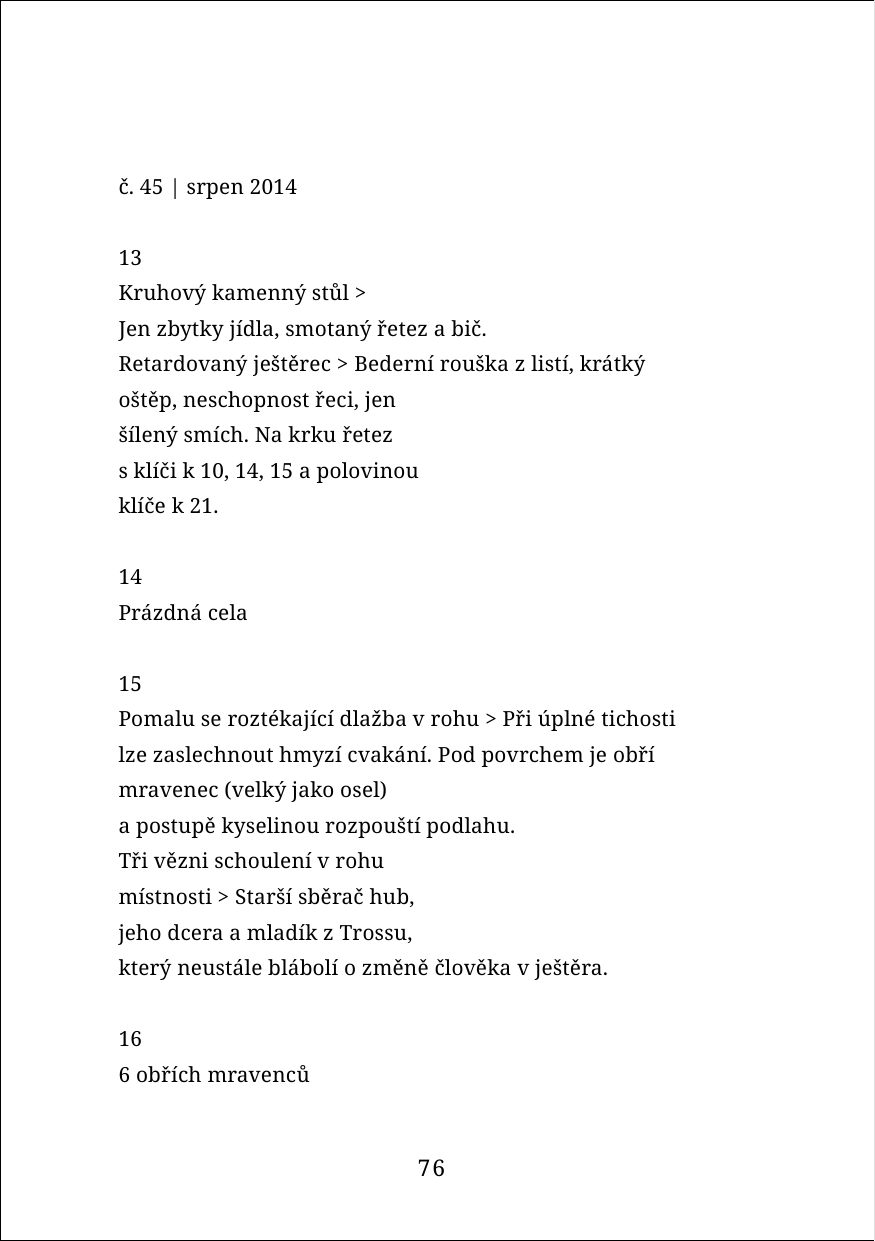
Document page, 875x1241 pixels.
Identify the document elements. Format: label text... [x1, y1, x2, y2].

text č. 45 | srpen 2014 13 Kruhový kamenný stůl > Jen zbytky jídla, smotaný řetez a bič. Retardovaný ještěrec > Bederní rouška z listí, krátký oštěp, neschopnost řeci, jen šílený smích. Na krku řetez s klíči k 10, 14, 15 a polovinou klíče k 21. 14 Prázdná cela 15 Pomalu se roztékající dlažba v rohu > Při úplné tichosti lze zaslechnout hmyzí cvakání. Pod povrchem je obří mravenec (velký jako osel) a postupě kyselinou rozpouští podlahu. Tři vězni schoulení v rohu místnosti > Starší sběrač hub, jeho dcera a mladík z Trossu, který neustále blábolí o změně člověka v ještěra. 16 6 obřích mravenců [118, 172, 756, 1088]
